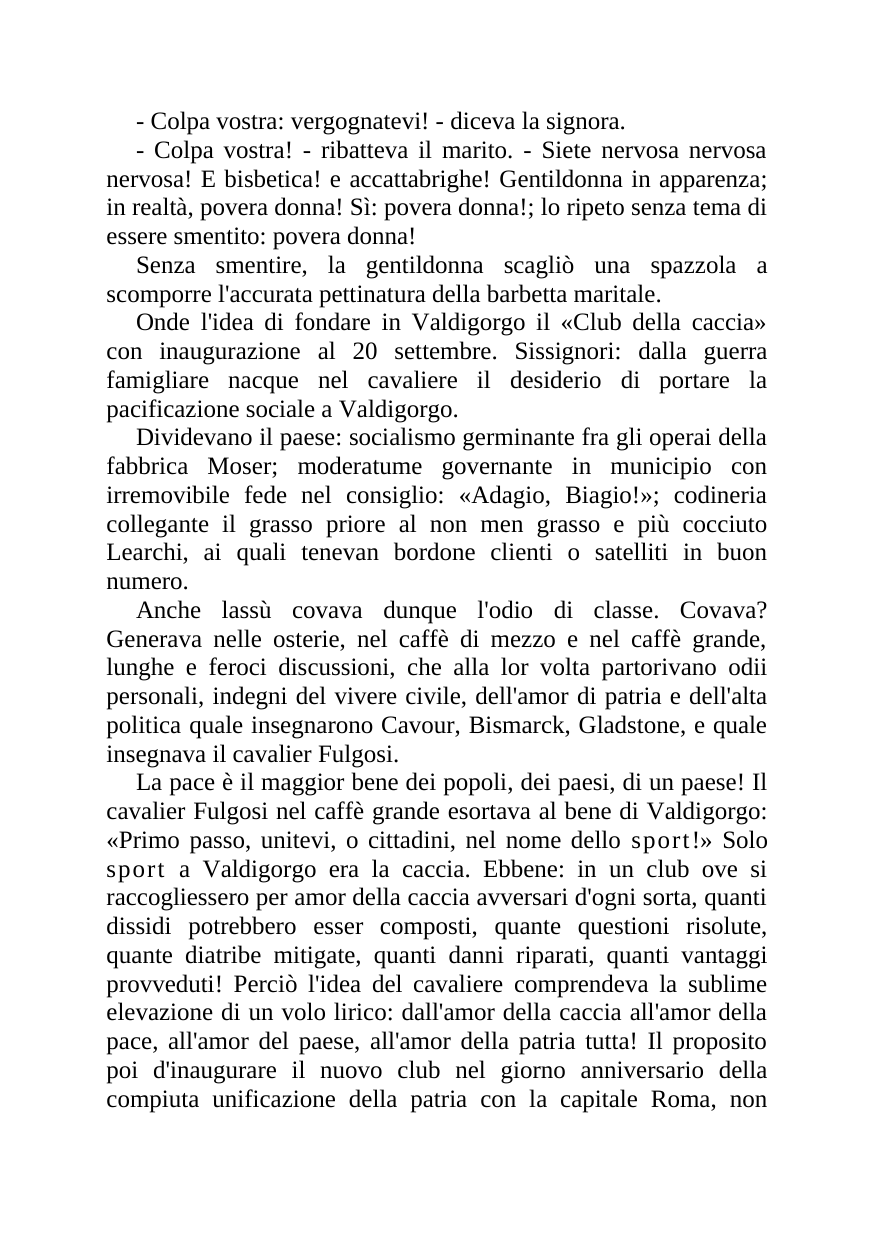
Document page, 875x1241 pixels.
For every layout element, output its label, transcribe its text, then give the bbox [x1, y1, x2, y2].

text - Colpa vostra! - ribatteva il marito. - Siete nervosa nervosa nervosa! E bisbetica! e accattabrighe! Gentildonna in apparenza; in realtà, povera donna! Sì: povera donna!; lo ripeto senza tema di essere smentito: povera donna! [106, 135, 768, 250]
text Senza smentire, la gentildonna scagliò una spazzola a scomporre l'accurata pettinatura della barbetta maritale. [106, 250, 768, 307]
text Onde l'idea di fondare in Valdigorgo il «Club della caccia» con inaugurazione al 20 settembre. Sissignori: dalla guerra famigliare nacque nel cavaliere il desiderio di portare la pacificazione sociale a Valdigorgo. [106, 307, 768, 422]
text Anche lassù covava dunque l'odio di classe. Covava? Generava nelle osterie, nel caffè di mezzo e nel caffè grande, lunghe e feroci discussioni, che alla lor volta partorivano odii personali, indegni del vivere civile, dell'amor di patria e dell'alta politica quale insegnarono Cavour, Bismarck, Gladstone, e quale insegnava il cavalier Fulgosi. [106, 595, 768, 767]
text Dividevano il paese: socialismo germinante fra gli operai della fabbrica Moser; moderatume governante in municipio con irremovibile fede nel consiglio: «Adagio, Biagio!»; codineria collegante il grasso priore al non men grasso e più cocciuto Learchi, ai quali tenevan bordone clienti o satelliti in buon numero. [106, 422, 768, 595]
text - Colpa vostra: vergognatevi! - diceva la signora. [106, 106, 768, 135]
text La pace è il maggior bene dei popoli, dei paesi, di un paese! Il cavalier Fulgosi nel caffè grande esortava al bene di Valdigorgo: «Primo passo, unitevi, o cittadini, nel nome dello sport!» Solo sport a Valdigorgo era la caccia. Ebbene: in un club ove si raccogliessero per amor della caccia avversari d'ogni sorta, quanti dissidi potrebbero esser composti, quante questioni risolute, quante diatribe mitigate, quanti danni riparati, quanti vantaggi provveduti! Perciò l'idea del cavaliere comprendeva la sublime elevazione di un volo lirico: dall'amor della caccia all'amor della pace, all'amor del paese, all'amor della patria tutta! Il proposito poi d'inaugurare il nuovo club nel giorno anniversario della compiuta unificazione della patria con la capitale Roma, non [106, 767, 768, 1112]
